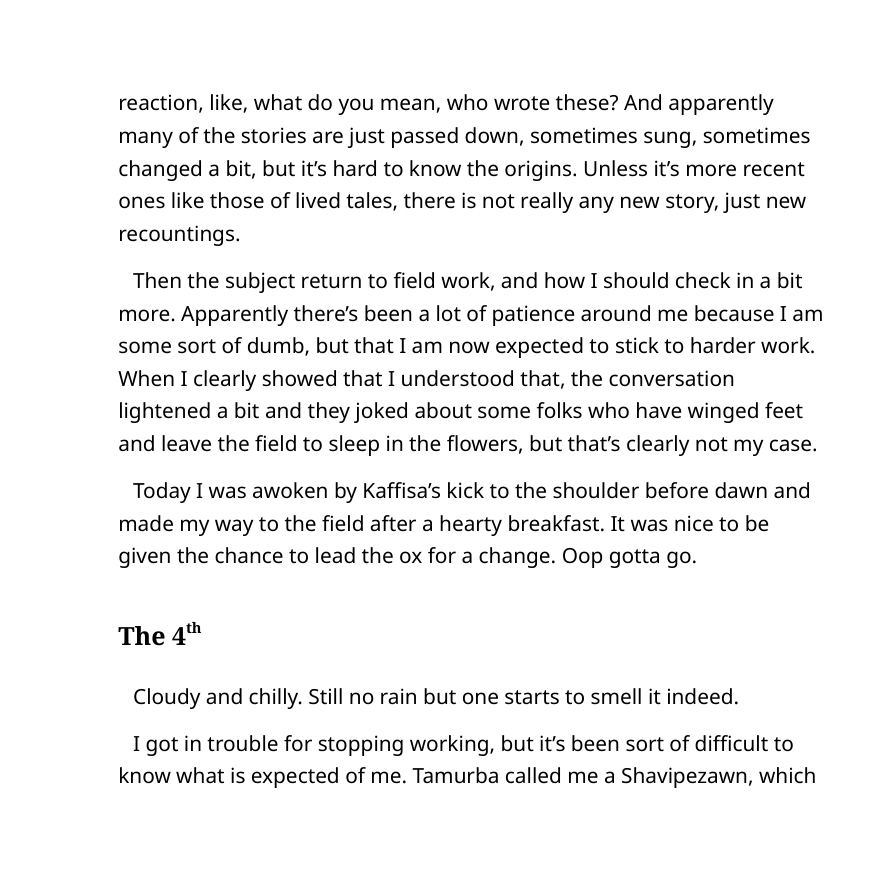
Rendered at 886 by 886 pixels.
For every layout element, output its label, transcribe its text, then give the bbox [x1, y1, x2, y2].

text Cloudy and chilly. Still no rain but one starts to smell it indeed. [118, 682, 827, 710]
text reaction, like, what do you mean, who wrote these? And apparently many of the stories are just passed down, sometimes sung, sometimes changed a bit, but it’s hard to know the origins. Unless it’s more recent ones like those of lived tales, there is not really any new story, just new recountings. [118, 88, 827, 247]
text I got in trouble for stopping working, but it’s been sort of difficult to know what is expected of me. Tamurba called me a Shavipezawn, which [118, 729, 827, 790]
subtitle The 4th [118, 618, 827, 652]
text Then the subject return to field work, and how I should check in a bit more. Apparently there’s been a lot of patience around me because I am some sort of dumb, but that I am now expected to stick to harder work. When I clearly showed that I understood that, the conversation lightened a bit and they joked about some folks who have winged feet and leave the field to sleep in the flowers, but that’s clearly not my case. [118, 266, 827, 458]
text Today I was awoken by Kaffisa’s kick to the shoulder before dawn and made my way to the field after a hearty breakfast. It was nice to be given the chance to lead the ox for a change. Oop gotta go. [118, 476, 827, 570]
